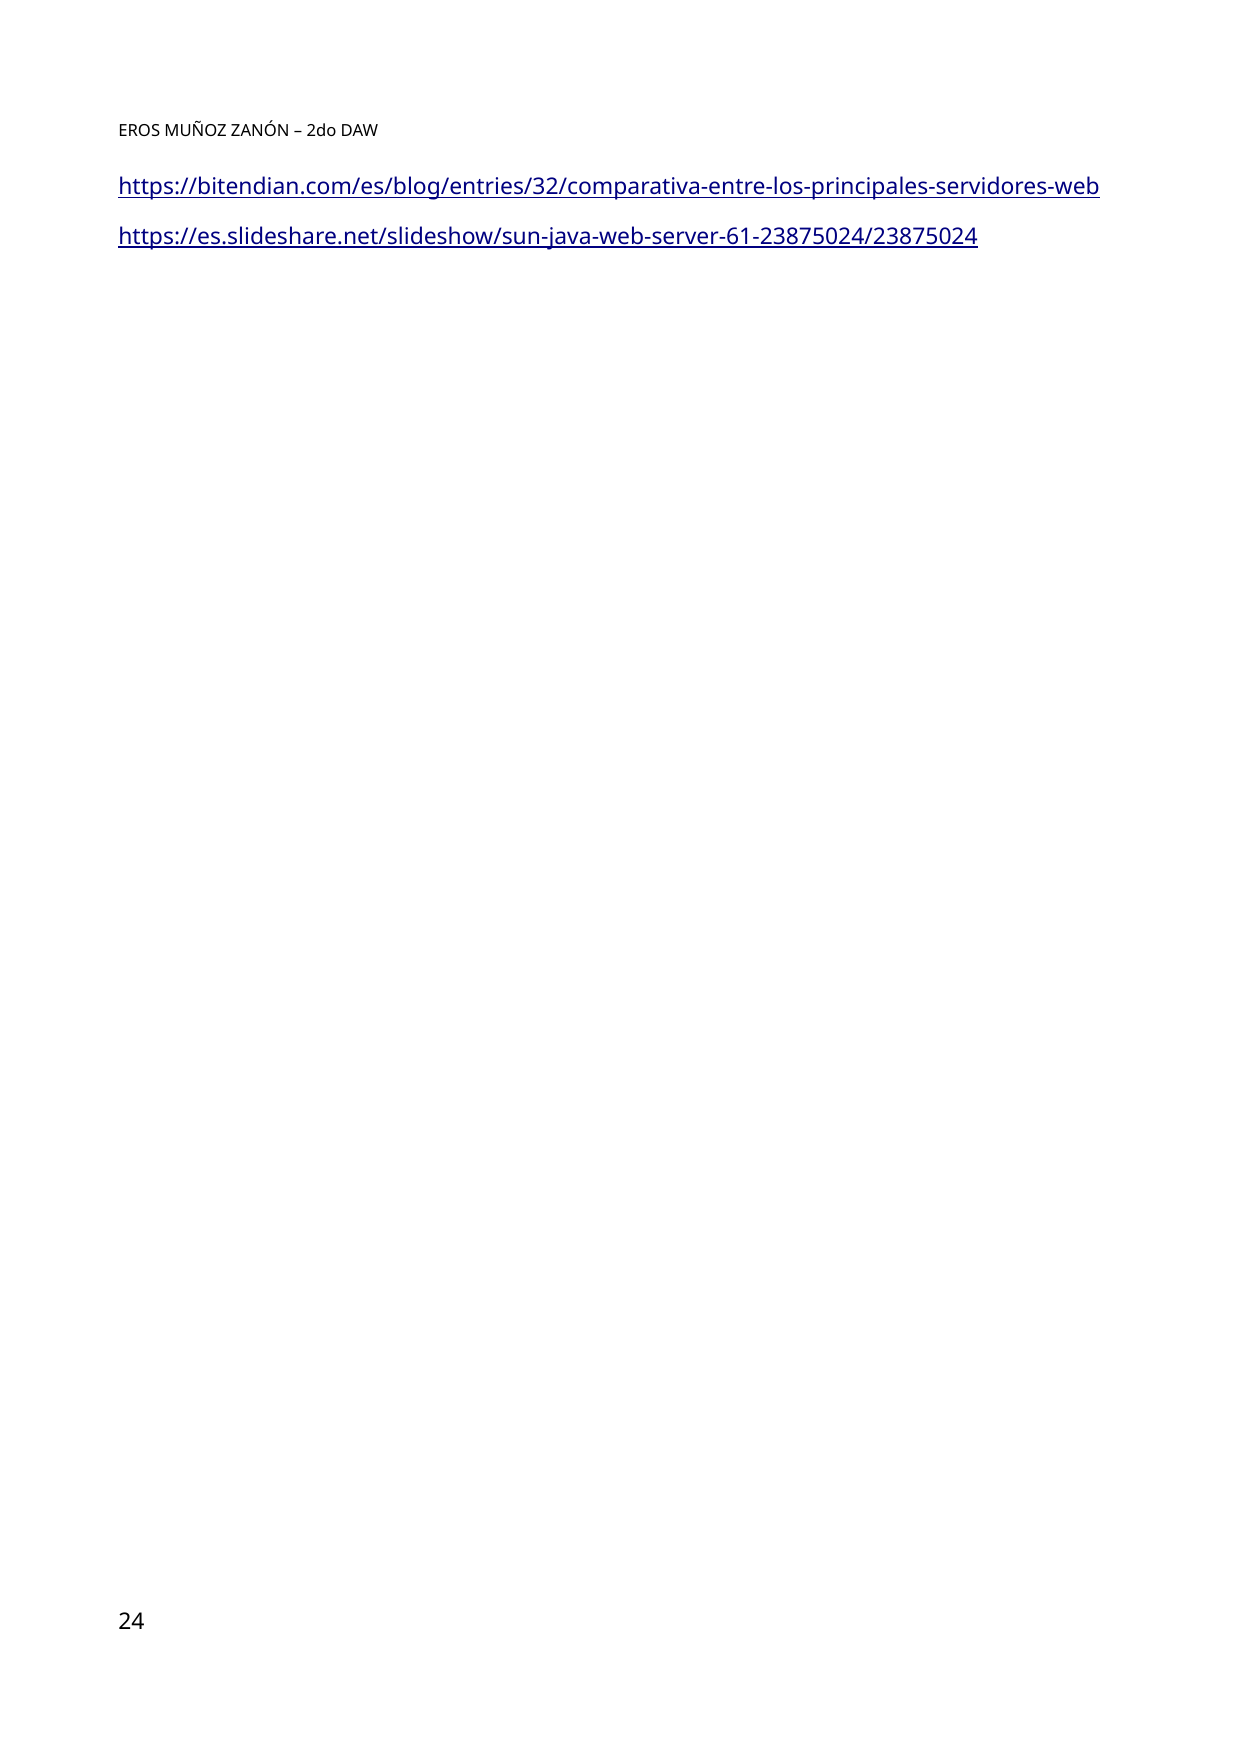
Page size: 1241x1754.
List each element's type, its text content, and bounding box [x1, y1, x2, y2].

text https://bitendian.com/es/blog/entries/32/comparativa-entre-los-principales-servidores-web [118, 170, 1122, 202]
text https://es.slideshare.net/slideshow/sun-java-web-server-61-23875024/23875024 [118, 220, 1122, 251]
